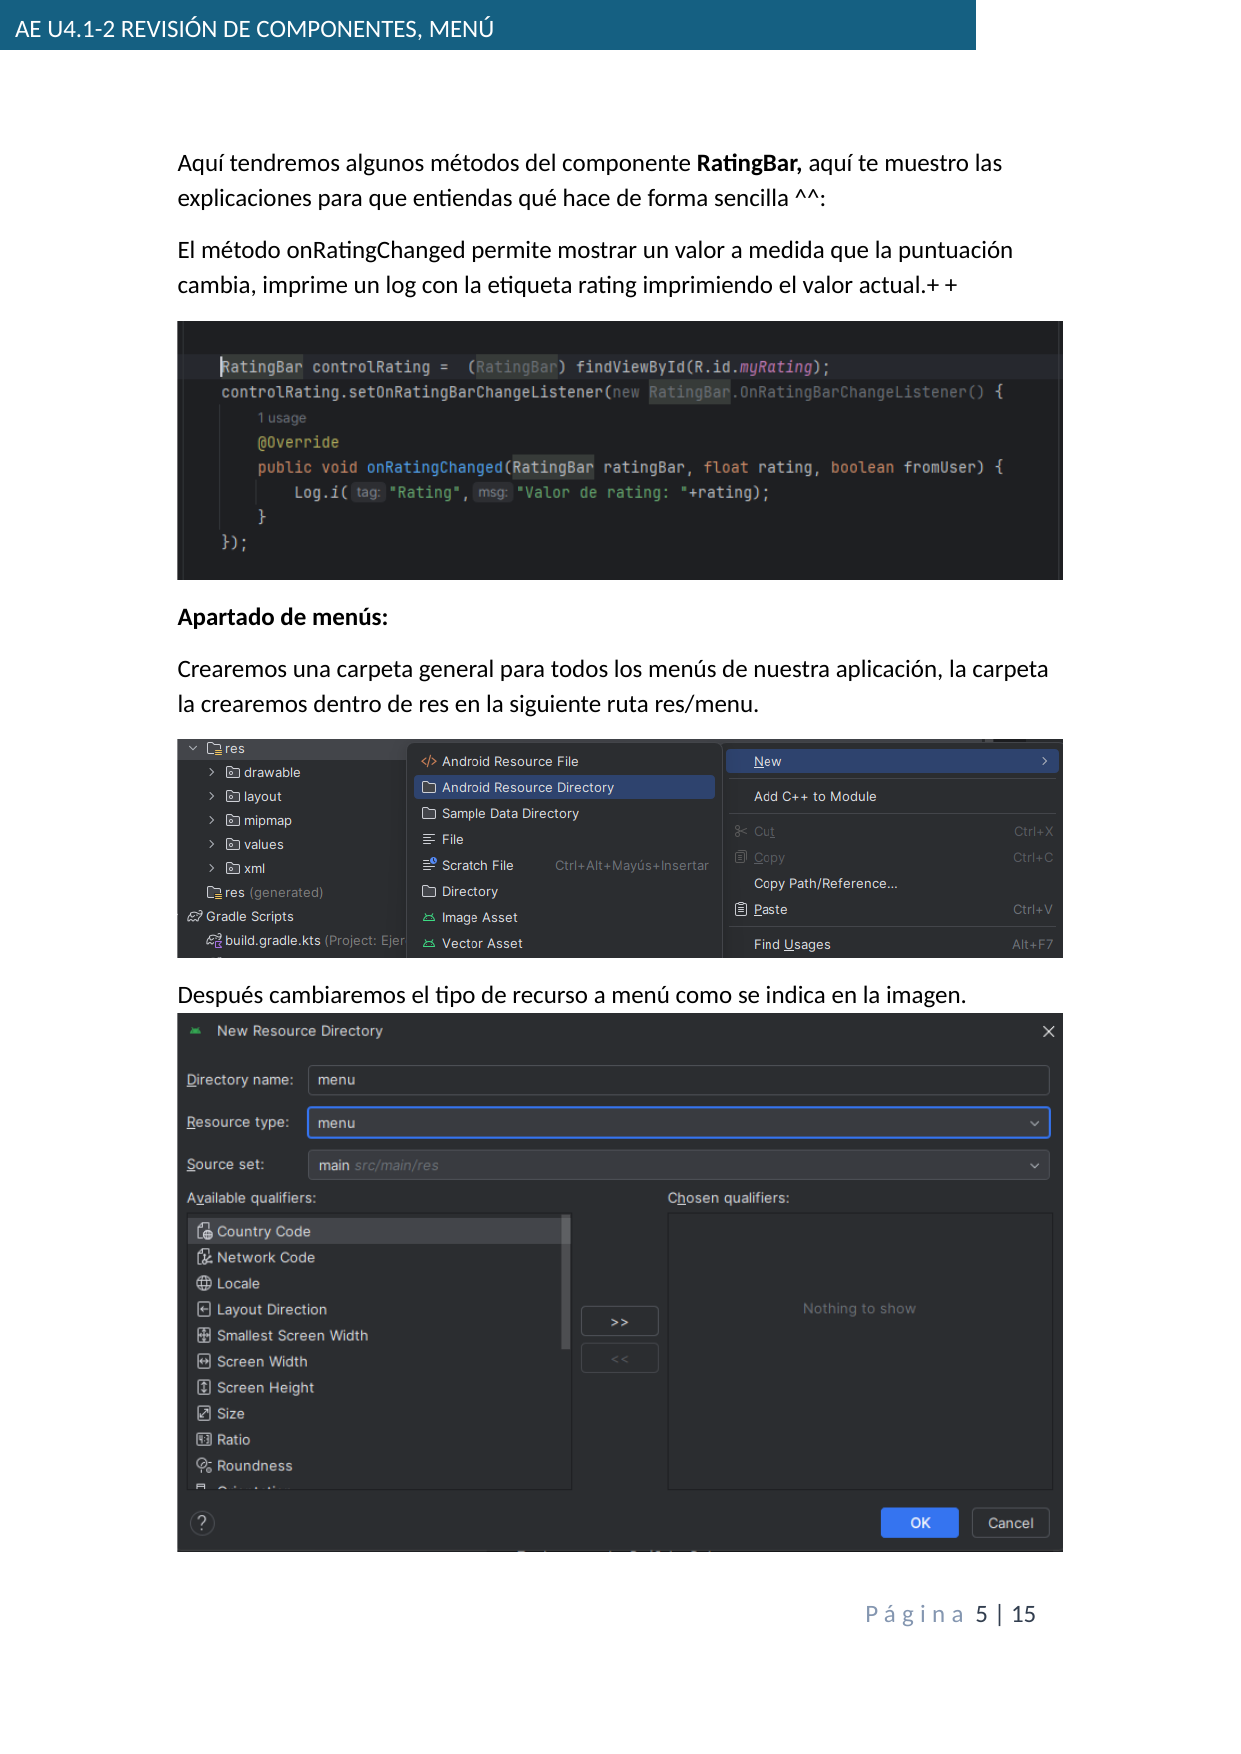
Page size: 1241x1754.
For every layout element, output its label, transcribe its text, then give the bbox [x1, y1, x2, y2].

text Apartado de menús: [177, 601, 1063, 632]
text Después cambiaremos el tipo de recurso a menú como se indica en la imagen. [177, 979, 1063, 1013]
text Aquí tendremos algunos métodos del componente RatingBar, aquí te muestro las explicaciones para que entiendas qué hace de forma sencilla ^^: [177, 148, 1063, 213]
text El método onRatingChanged permite mostrar un valor a medida que la puntuación cambia, imprime un log con la etiqueta rating imprimiendo el valor actual.+ + [177, 234, 1063, 300]
text Crearemos una carpeta general para todos los menús de nuestra aplicación, la carpeta la crearemos dentro de res en la siguiente ruta res/menu. [177, 653, 1063, 718]
